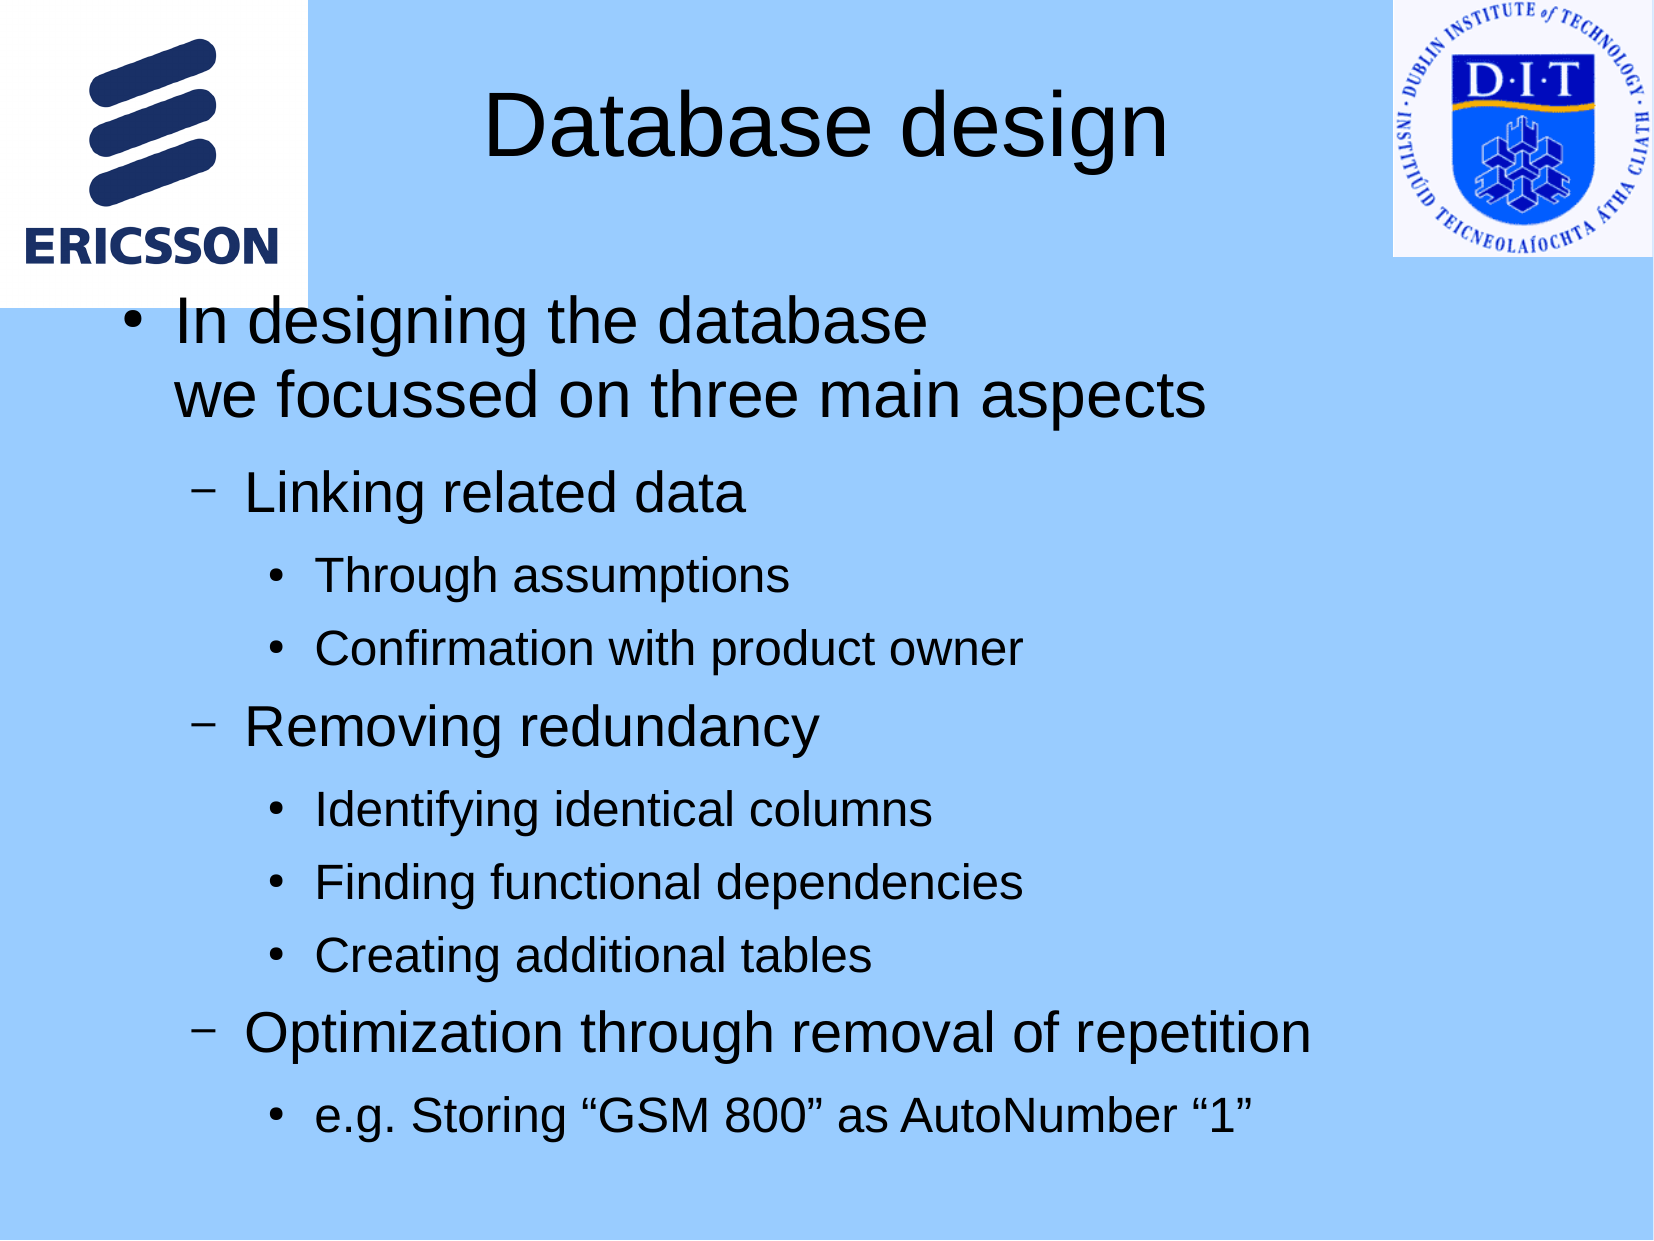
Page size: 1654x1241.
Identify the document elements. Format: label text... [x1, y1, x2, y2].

list In designing the database we focussed on three main aspects Linking related data Through assumptions Confirmation with product owner Removing redundancy Identifying identical columns Finding functional dependencies Creating additional tables Optimization through removal of repetition e.g. Storing “GSM 800” as AutoNumber “1” [103, 283, 1560, 1145]
picture [0, 0, 308, 308]
title Database design [82, 49, 1571, 201]
picture [1393, 0, 1653, 257]
